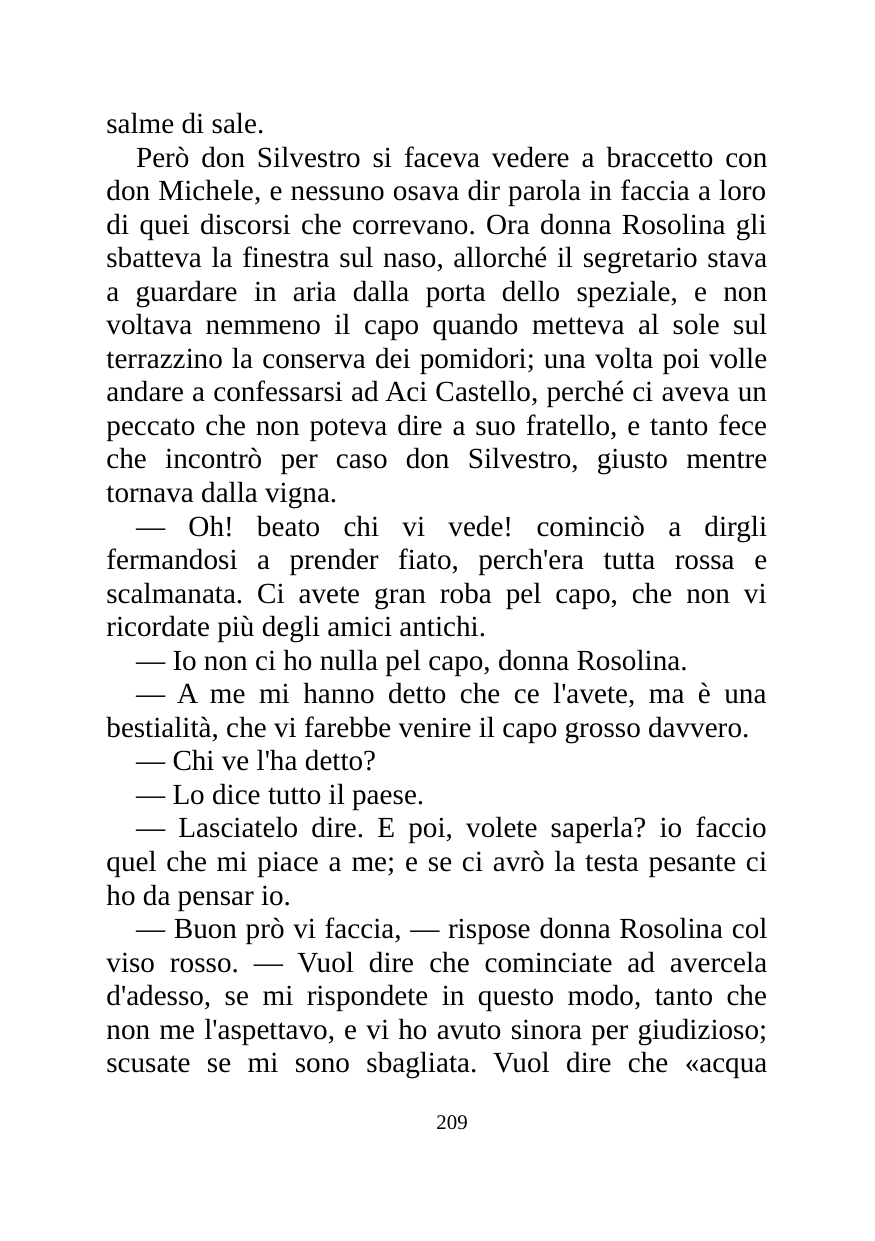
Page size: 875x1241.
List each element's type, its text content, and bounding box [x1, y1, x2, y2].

text — Chi ve l'ha detto? [106, 743, 768, 777]
text — Lo dice tutto il paese. [106, 777, 768, 811]
text — Oh! beato chi vi vede! cominciò a dirgli fermandosi a prender fiato, perch'era tutta rossa e scalmanata. Ci avete gran roba pel capo, che non vi ricordate più degli amici antichi. [106, 509, 768, 643]
text Però don Silvestro si faceva vedere a braccetto con don Michele, e nessuno osava dir parola in faccia a loro di quei discorsi che correvano. Ora donna Rosolina gli sbatteva la finestra sul naso, allorché il segretario stava a guardare in aria dalla porta dello speziale, e non voltava nemmeno il capo quando metteva al sole sul terrazzino la conserva dei pomidori; una volta poi volle andare a confessarsi ad Aci Castello, perché ci aveva un peccato che non poteva dire a suo fratello, e tanto fece che incontrò per caso don Silvestro, giusto mentre tornava dalla vigna. [106, 140, 768, 509]
text — Lasciatelo dire. E poi, volete saperla? io faccio quel che mi piace a me; e se ci avrò la testa pesante ci ho da pensar io. [106, 811, 768, 911]
text salme di sale. [106, 106, 768, 140]
text — A me mi hanno detto che ce l'avete, ma è una bestialità, che vi farebbe venire il capo grosso davvero. [106, 676, 768, 743]
text — Io non ci ho nulla pel capo, donna Rosolina. [106, 643, 768, 676]
text — Buon prò vi faccia, — rispose donna Rosolina col viso rosso. — Vuol dire che cominciate ad avercela d'adesso, se mi rispondete in questo modo, tanto che non me l'aspettavo, e vi ho avuto sinora per giudizioso; scusate se mi sono sbagliata. Vuol dire che «acqua [106, 911, 768, 1079]
